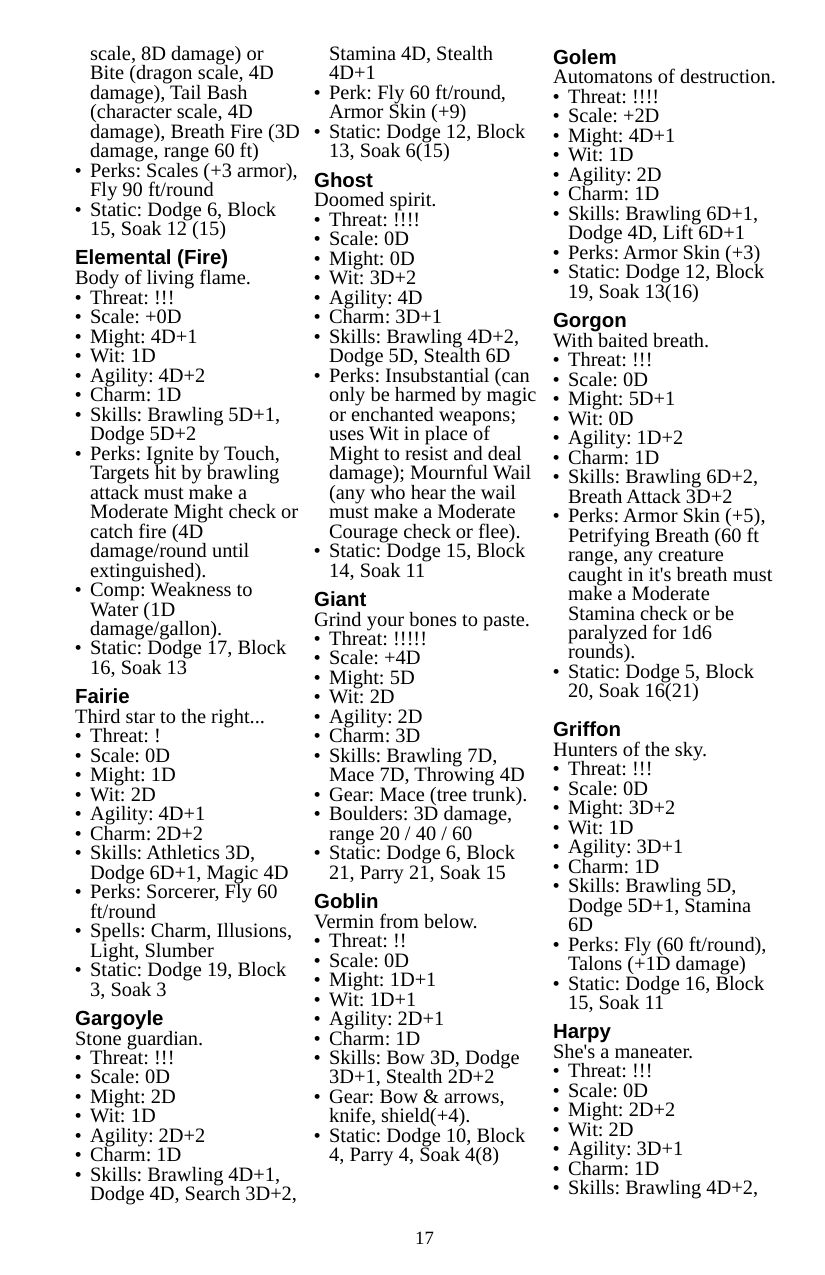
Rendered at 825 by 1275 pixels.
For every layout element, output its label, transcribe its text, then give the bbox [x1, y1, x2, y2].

list Gear: Bow & arrows, knife, shield(+4). [314, 1088, 541, 1127]
list Threat: !! [314, 932, 541, 952]
list Skills: Bow 3D, Dodge 3D+1, Stealth 2D+2 [314, 1049, 541, 1088]
list Agility: 2D+2 [75, 1127, 302, 1146]
list Threat: !!! [553, 760, 780, 780]
subtitle Gargoyle [75, 1006, 302, 1029]
text Doomed spirit. [314, 191, 541, 211]
list Agility: 4D [314, 289, 541, 308]
subtitle Fairie [75, 684, 302, 708]
list Wit: 0D [553, 409, 780, 429]
list Wit: 2D [553, 1121, 780, 1140]
subtitle Goblin [314, 889, 541, 913]
list Wit: 2D [314, 688, 541, 708]
list Skills: Brawling 4D+1, Dodge 4D, Search 3D+2, [75, 1166, 302, 1205]
list Charm: 1D [75, 1146, 302, 1166]
text Grind your bones to paste. [314, 610, 541, 630]
text Vermin from below. [314, 913, 541, 932]
text Third star to the right... [75, 708, 302, 727]
list scale, 8D damage) or Bite (dragon scale, 4D damage), Tail Bash (character scale, 4D damage), Breath Fire (3D damage, range 60 ft) [75, 45, 302, 162]
text Body of living flame. [75, 269, 302, 289]
text Automatons of destruction. [553, 68, 780, 88]
list Might: 3D+2 [553, 799, 780, 819]
list Wit: 1D [553, 146, 780, 166]
list Might: 1D [75, 766, 302, 786]
list Threat: ! [75, 727, 302, 747]
list Static: Dodge 17, Block 16, Soak 13 [75, 639, 302, 678]
list Perks: Sorcerer, Fly 60 ft/round [75, 883, 302, 922]
list Wit: 1D [553, 819, 780, 838]
list Static: Dodge 12, Block 19, Soak 13(16) [553, 263, 780, 302]
list Charm: 3D+1 [314, 308, 541, 328]
list Scale: 0D [75, 747, 302, 766]
list Skills: Brawling 7D, Mace 7D, Throwing 4D [314, 747, 541, 786]
list Agility: 4D+2 [75, 367, 302, 386]
list Charm: 3D [314, 727, 541, 747]
list Agility: 1D+2 [553, 429, 780, 448]
list Agility: 2D [553, 166, 780, 185]
list Static: Dodge 15, Block 14, Soak 11 [314, 542, 541, 581]
text Stone guardian. [75, 1029, 302, 1049]
list Might: 1D+1 [314, 971, 541, 991]
list Spells: Charm, Illusions, Light, Slumber [75, 922, 302, 961]
list Agility: 4D+1 [75, 805, 302, 825]
list Perk: Fly 60 ft/round, Armor Skin (+9) [314, 84, 541, 123]
list Threat: !!! [75, 1049, 302, 1068]
list Static: Dodge 5, Block 20, Soak 16(21) [553, 663, 780, 721]
list Wit: 1D+1 [314, 991, 541, 1010]
list Wit: 3D+2 [314, 269, 541, 289]
list Static: Dodge 6, Block 15, Soak 12 (15) [75, 201, 302, 240]
list Wit: 1D [75, 1107, 302, 1127]
list Agility: 2D+1 [314, 1010, 541, 1029]
list Wit: 2D [75, 786, 302, 805]
list Static: Dodge 6, Block 21, Parry 21, Soak 15 [314, 844, 541, 883]
list Threat: !!! [75, 289, 302, 308]
list Comp: Weakness to Water (1D damage/gallon). [75, 581, 302, 639]
list Skills: Brawling 4D+2, Dodge 5D, Stealth 6D [314, 328, 541, 367]
list Threat: !!!! [553, 88, 780, 107]
list Threat: !!!! [314, 211, 541, 230]
list Scale: +2D [553, 107, 780, 127]
list Perks: Fly (60 ft/round), Talons (+1D damage) [553, 936, 780, 974]
list Static: Dodge 10, Block 4, Parry 4, Soak 4(8) [314, 1127, 541, 1166]
list Scale: 0D [314, 952, 541, 971]
list Threat: !!! [553, 351, 780, 371]
list Scale: 0D [553, 780, 780, 799]
list Charm: 2D+2 [75, 825, 302, 844]
list Perks: Insubstantial (can only be harmed by magic or enchanted weapons; uses Wit in place of Might to resist and deal damage); Mournful Wail (any who hear the wail must make a Moderate Courage check or flee). [314, 367, 541, 542]
list Might: 2D+2 [553, 1101, 780, 1121]
list Might: 4D+1 [75, 328, 302, 347]
text Hunters of the sky. [553, 741, 780, 760]
text She's a maneater. [553, 1043, 780, 1062]
list Skills: Brawling 6D+2, Breath Attack 3D+2 [553, 468, 780, 507]
list Charm: 1D [553, 185, 780, 205]
list Threat: !!! [553, 1062, 780, 1082]
list Threat: !!!!! [314, 630, 541, 649]
text With baited breath. [553, 332, 780, 351]
list Charm: 1D [553, 1160, 780, 1179]
list Charm: 1D [553, 858, 780, 877]
subtitle Griffon [553, 721, 780, 741]
list Scale: 0D [553, 1082, 780, 1101]
list Scale: 0D [553, 371, 780, 390]
list Agility: 2D [314, 708, 541, 727]
subtitle Harpy [553, 1019, 780, 1043]
list Perks: Armor Skin (+5), Petrifying Breath (60 ft range, any creature caught in it's breath must make a Moderate Stamina check or be paralyzed for 1d6 rounds). [553, 507, 780, 663]
subtitle Gorgon [553, 308, 780, 332]
list Scale: +0D [75, 308, 302, 328]
list Wit: 1D [75, 347, 302, 367]
list Skills: Brawling 6D+1, Dodge 4D, Lift 6D+1 [553, 205, 780, 244]
list Static: Dodge 12, Block 13, Soak 6(15) [314, 123, 541, 162]
subtitle Ghost [314, 168, 541, 191]
list Might: 5D [314, 669, 541, 688]
list Might: 5D+1 [553, 390, 780, 409]
list Perks: Scales (+3 armor), Fly 90 ft/round [75, 162, 302, 201]
subtitle Elemental (Fire) [75, 246, 302, 269]
subtitle Golem [553, 45, 780, 68]
list Scale: +4D [314, 649, 541, 669]
list Gear: Mace (tree trunk). [314, 786, 541, 805]
list Skills: Athletics 3D, Dodge 6D+1, Magic 4D [75, 844, 302, 883]
list Agility: 3D+1 [553, 1140, 780, 1160]
list Might: 0D [314, 250, 541, 269]
list Charm: 1D [314, 1029, 541, 1049]
list Might: 2D [75, 1088, 302, 1107]
subtitle Giant [314, 587, 541, 610]
list Skills: Brawling 4D+2, [553, 1179, 780, 1199]
list Charm: 1D [553, 448, 780, 468]
list Scale: 0D [314, 230, 541, 250]
list Might: 4D+1 [553, 127, 780, 146]
list Scale: 0D [75, 1068, 302, 1088]
list Perks: Ignite by Touch, Targets hit by brawling attack must make a Moderate Might check or catch fire (4D damage/round until extinguished). [75, 444, 302, 581]
list Agility: 3D+1 [553, 838, 780, 858]
list Static: Dodge 19, Block 3, Soak 3 [75, 961, 302, 1000]
list Skills: Brawling 5D+1, Dodge 5D+2 [75, 406, 302, 444]
list Static: Dodge 16, Block 15, Soak 11 [553, 974, 780, 1013]
list Stamina 4D, Stealth 4D+1 [314, 45, 541, 84]
list Perks: Armor Skin (+3) [553, 244, 780, 263]
list Charm: 1D [75, 386, 302, 406]
list Skills: Brawling 5D, Dodge 5D+1, Stamina 6D [553, 877, 780, 936]
list Boulders: 3D damage, range 20 / 40 / 60 [314, 805, 541, 844]
